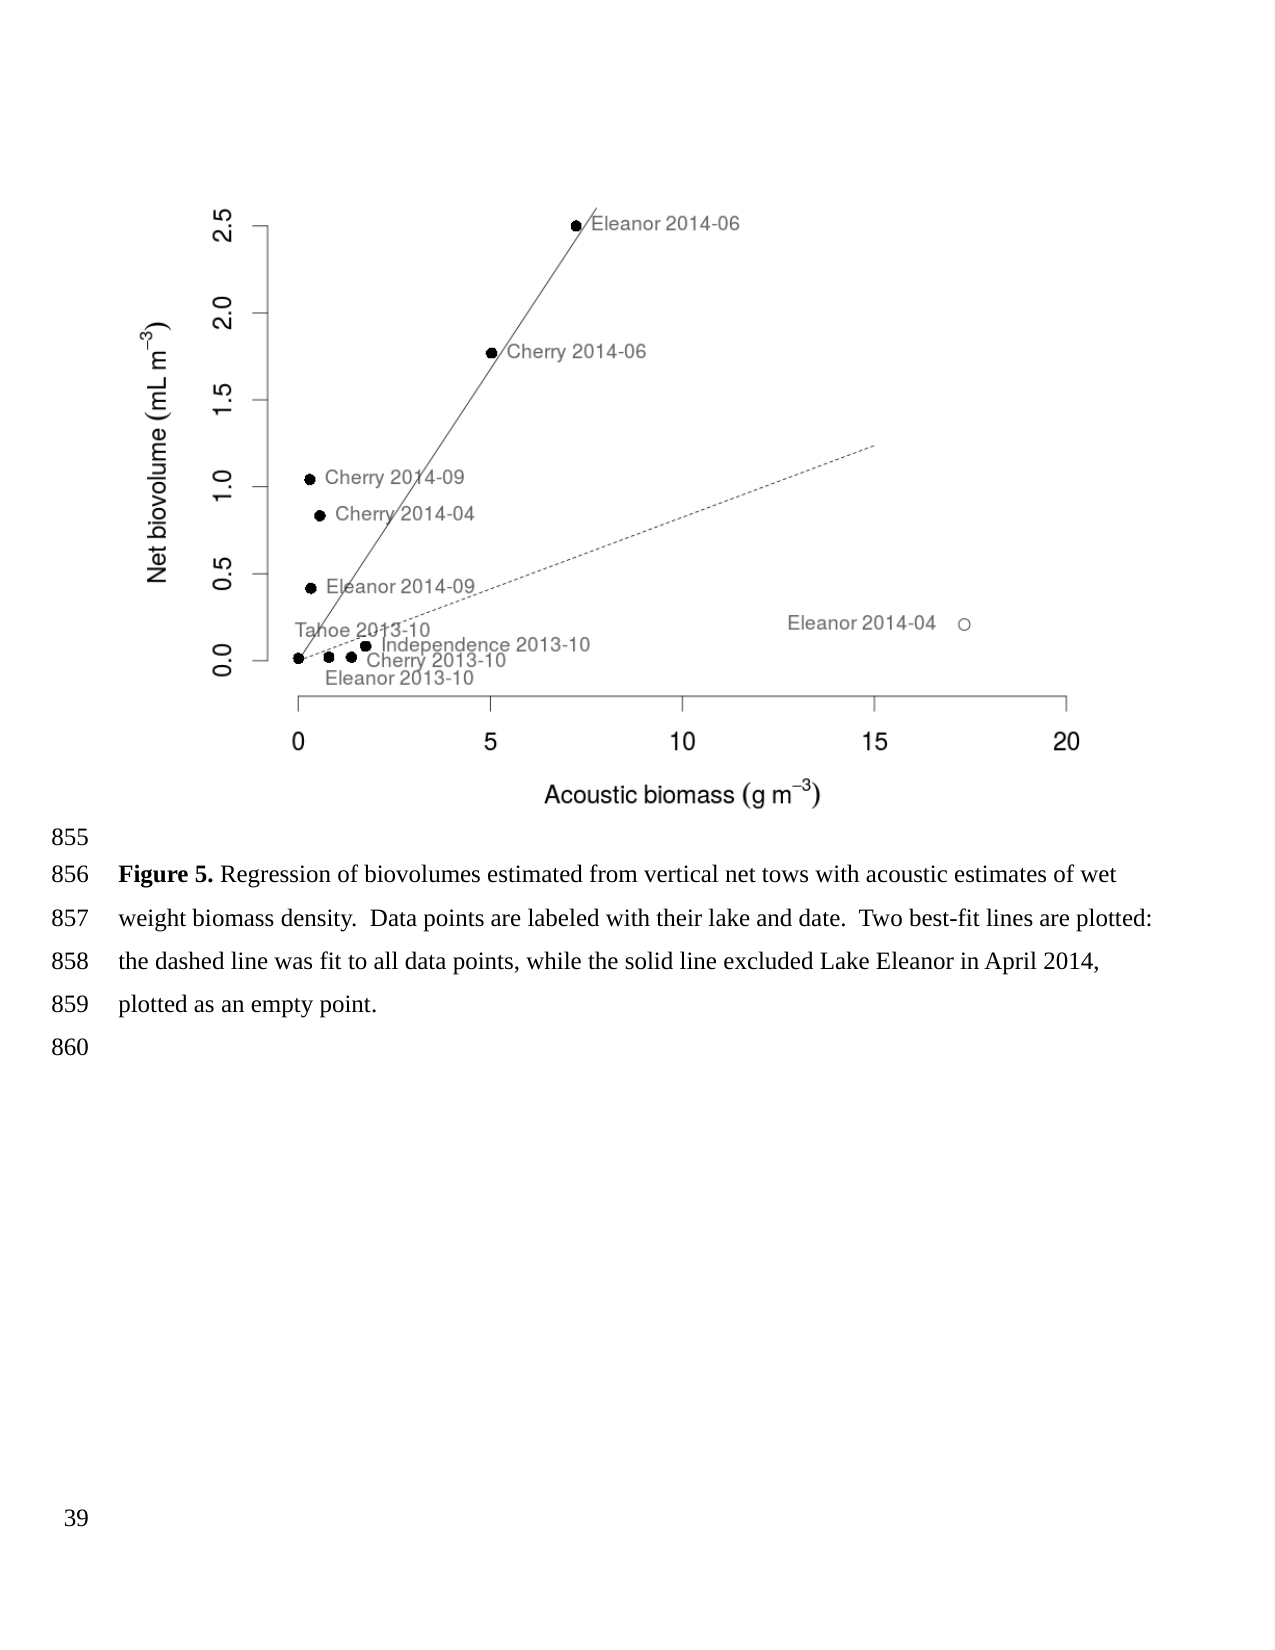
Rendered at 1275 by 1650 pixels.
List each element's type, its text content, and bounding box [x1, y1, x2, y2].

picture [118, 118, 1157, 846]
text Figure 5. Regression of biovolumes estimated from vertical net tows with acoustic estimates of wet weight biomass density. Data points are labeled with their lake and date. Two best-fit lines are plotted: the dashed line was fit to all data points, while the solid line excluded Lake Eleanor in April 2014, plotted as an empty point. [118, 859, 1157, 1018]
